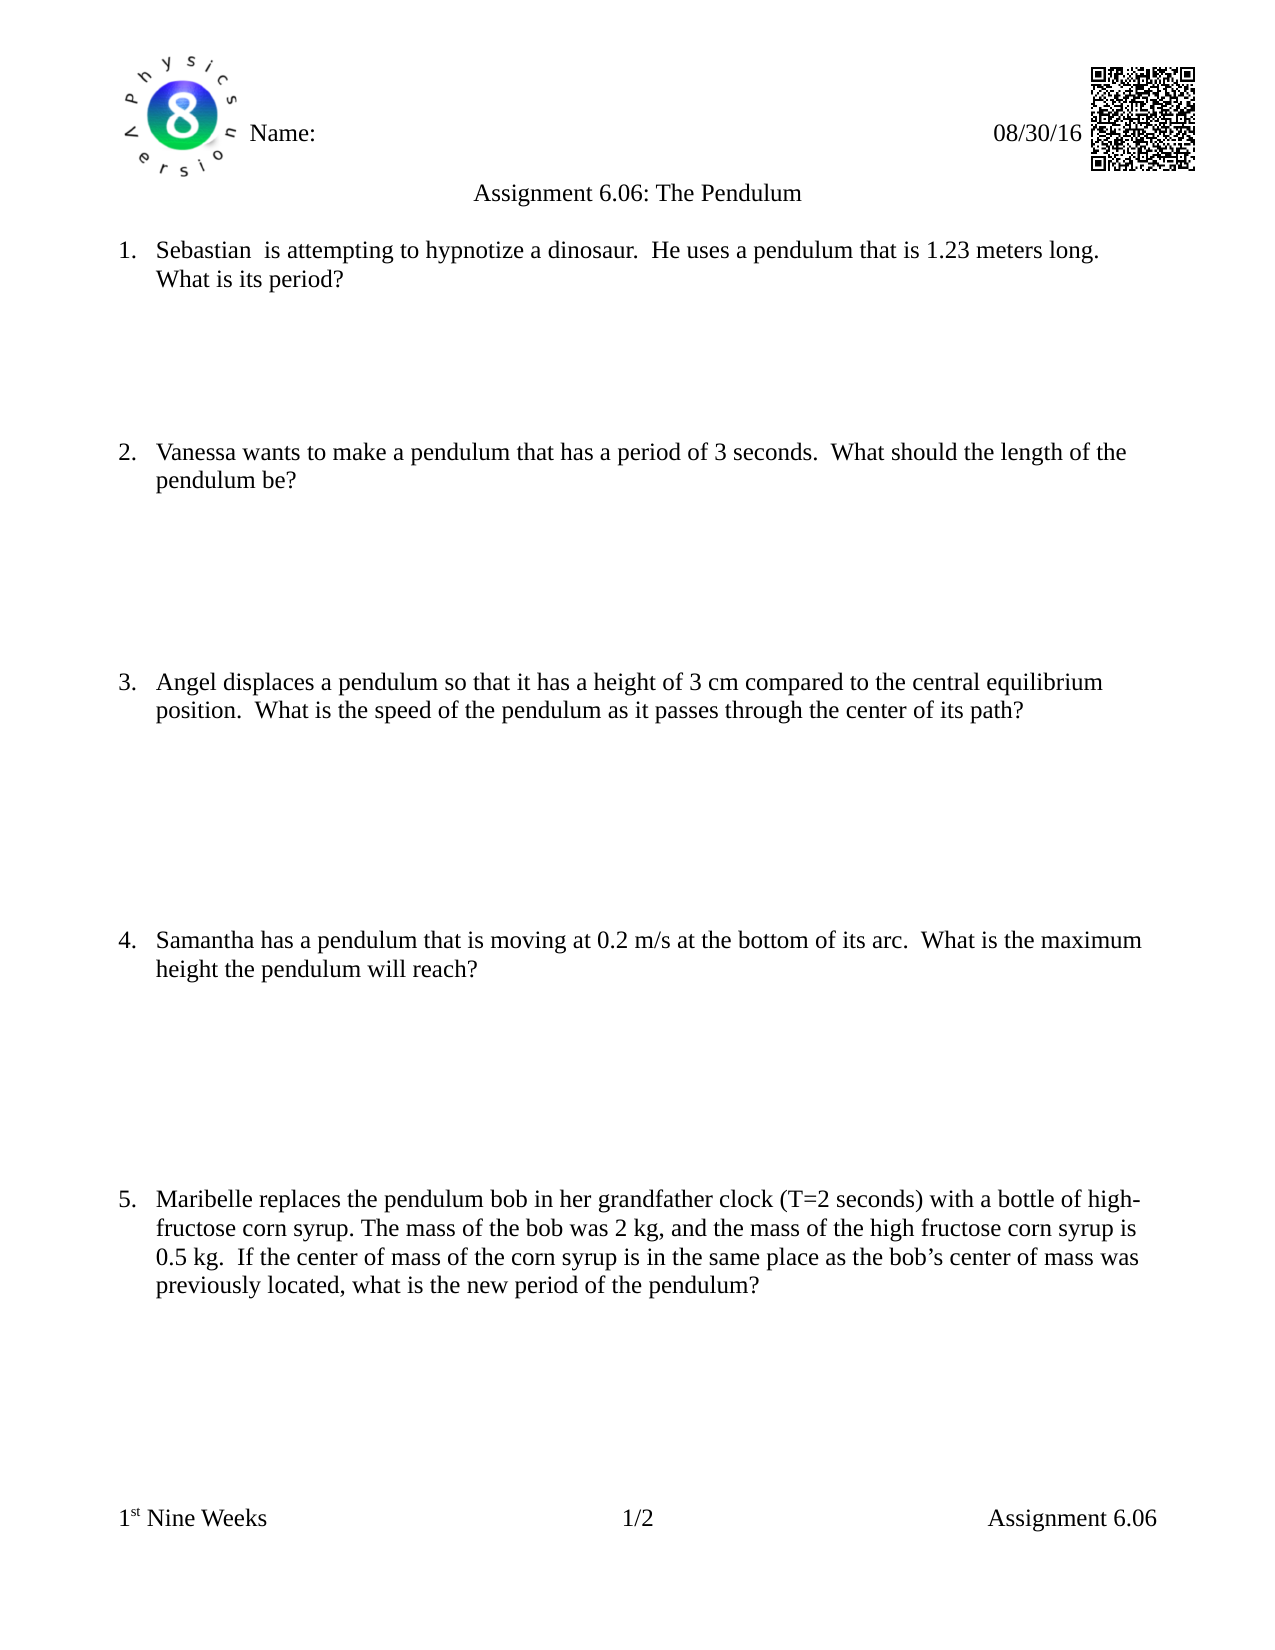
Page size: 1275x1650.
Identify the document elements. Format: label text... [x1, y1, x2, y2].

list Sebastian is attempting to hypnotize a dinosaur. He uses a pendulum that is 1.23 meters long. What is its period? [118, 236, 1157, 293]
list Vanessa wants to make a pendulum that has a period of 3 seconds. What should the length of the pendulum be? [118, 437, 1157, 494]
picture [124, 56, 237, 177]
text Assignment 6.06: The Pendulum [118, 176, 1157, 207]
list Samantha has a pendulum that is moving at 0.2 m/s at the bottom of its arc. What is the maximum height the pendulum will reach? [118, 926, 1157, 983]
list Angel displaces a pendulum so that it has a height of 3 cm compared to the central equilibrium position. What is the speed of the pendulum as it passes through the center of its path? [118, 667, 1157, 724]
list Maribelle replaces the pendulum bob in her grandfather clock (T=2 seconds) with a bottle of high-fructose corn syrup. The mass of the bob was 2 kg, and the mass of the high fructose corn syrup is 0.5 kg. If the center of mass of the corn syrup is in the same place as the bob’s center of mass was previously located, what is the new period of the pendulum? [118, 1184, 1157, 1299]
picture [1082, 58, 1203, 179]
